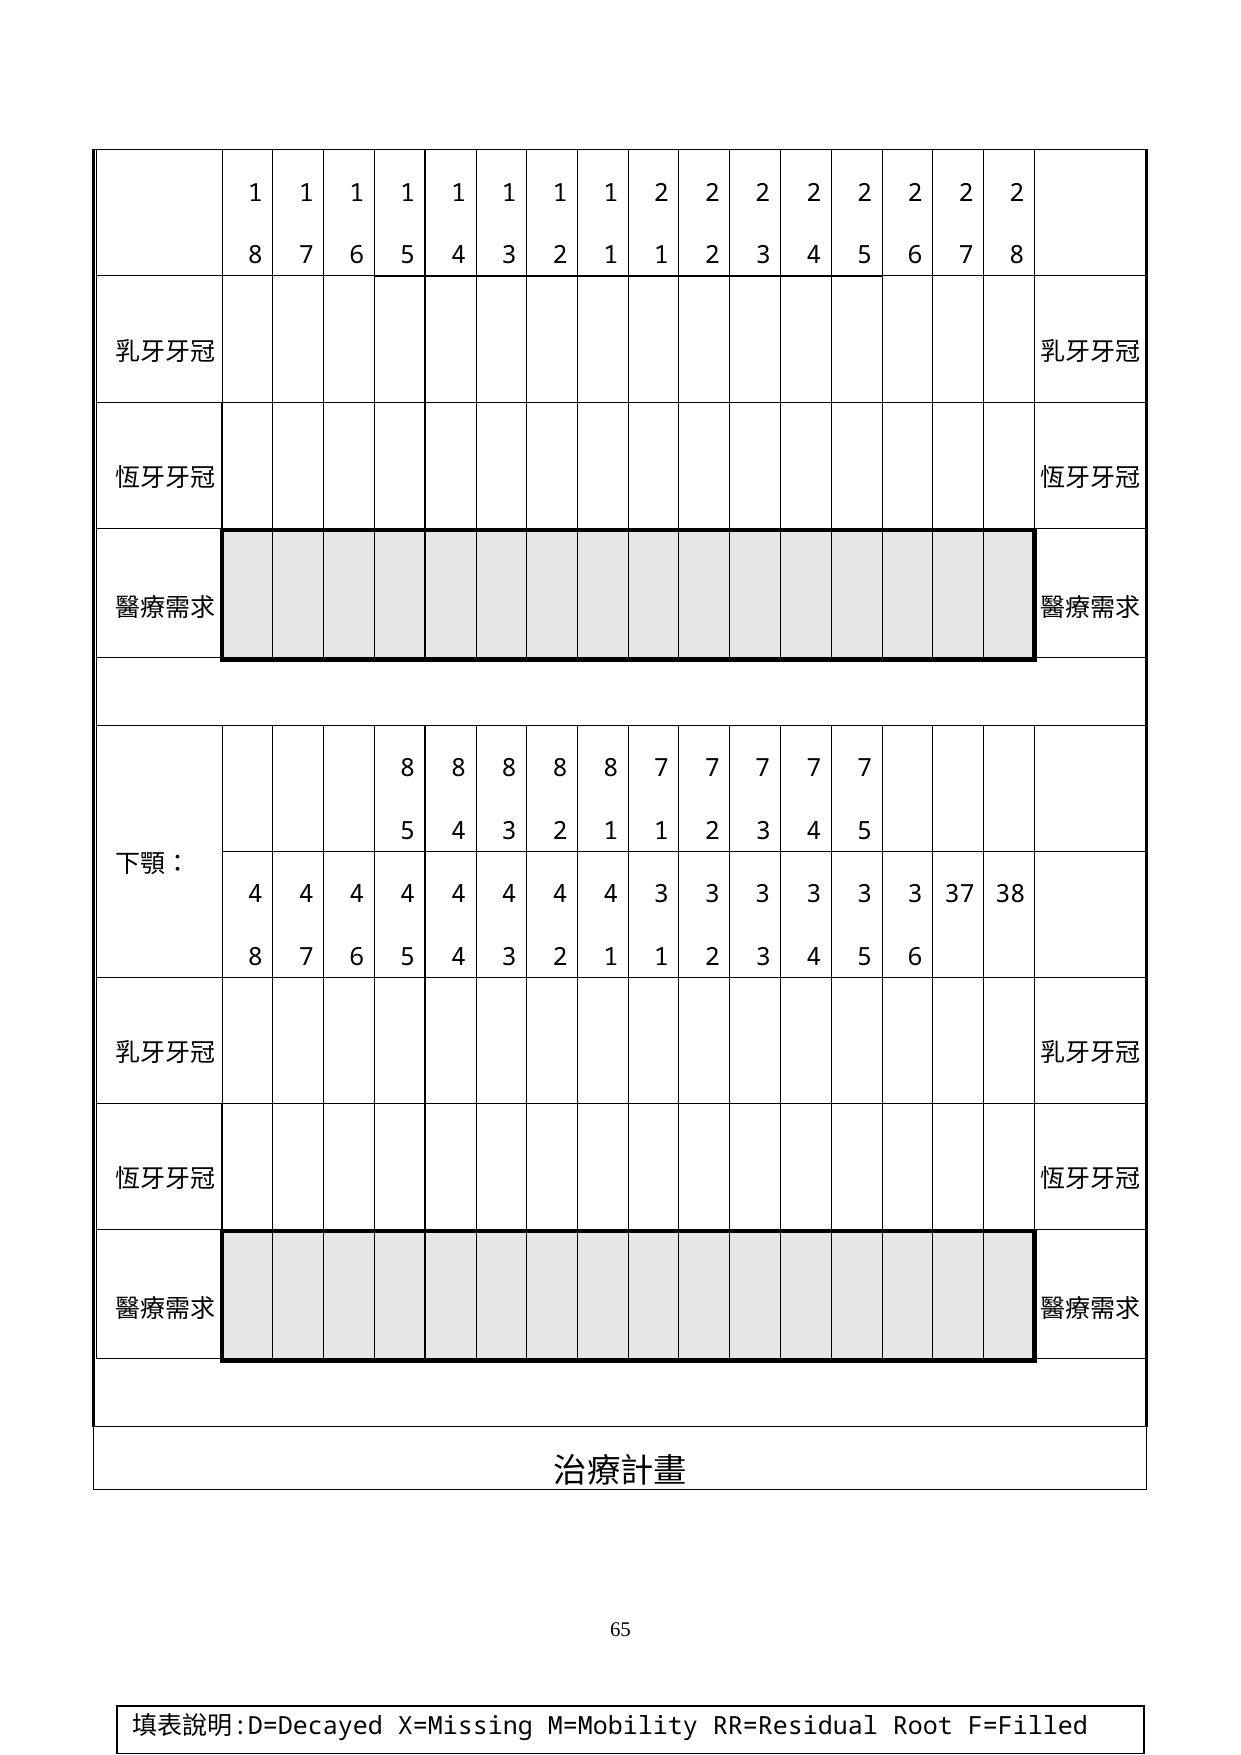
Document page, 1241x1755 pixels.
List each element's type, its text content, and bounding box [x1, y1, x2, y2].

table_cell [527, 1104, 577, 1229]
table_cell [883, 403, 932, 528]
table_cell [933, 403, 983, 528]
table_cell [933, 978, 983, 1103]
table_cell [426, 403, 476, 528]
table_cell [324, 726, 374, 851]
table_cell [883, 1233, 932, 1358]
table_cell 45 [375, 852, 424, 977]
table_cell [883, 726, 932, 851]
table_cell [883, 276, 932, 402]
table_cell [578, 978, 628, 1103]
table_cell 恆牙牙冠 [97, 403, 221, 528]
table_cell [933, 276, 983, 402]
table_cell [933, 1233, 983, 1358]
table_cell [578, 1104, 628, 1229]
table_cell [832, 1233, 882, 1358]
table_cell [273, 1104, 323, 1229]
table_cell 27 [933, 150, 983, 275]
table_cell 22 [679, 150, 729, 275]
table_cell [578, 403, 628, 528]
table_cell [984, 532, 1032, 657]
table_cell [426, 532, 476, 657]
table_cell 83 [477, 726, 526, 851]
table_cell [984, 276, 1034, 402]
table_cell [730, 403, 780, 528]
table_cell [95, 150, 1145, 1426]
table_cell [1035, 150, 1145, 275]
table_cell 恆牙牙冠 [97, 1104, 221, 1229]
table_cell 治療計畫 [94, 1427, 1146, 1489]
table_cell [832, 277, 882, 402]
table_cell [324, 276, 374, 402]
table_cell [578, 532, 628, 657]
table_cell [97, 658, 1145, 724]
table_cell [730, 1233, 780, 1358]
table_cell 18 [223, 150, 272, 275]
table_cell 25 [832, 150, 882, 275]
table_cell [832, 532, 882, 657]
table_cell [224, 1233, 272, 1358]
table_cell [933, 726, 983, 851]
table_cell [324, 403, 374, 528]
table_cell 74 [781, 726, 831, 851]
table_cell 71 [629, 726, 678, 851]
table_cell [527, 277, 577, 402]
table_cell 42 [527, 852, 577, 977]
table_cell [426, 1104, 476, 1229]
table_cell [273, 276, 323, 402]
table_cell 24 [781, 150, 831, 275]
table_cell [883, 532, 932, 657]
table_cell [324, 1233, 374, 1358]
table_cell [223, 1104, 272, 1229]
table_cell [781, 403, 831, 528]
table_cell 41 [578, 852, 628, 977]
table_cell 下顎： [97, 726, 222, 977]
table_cell 13 [477, 150, 526, 275]
table_cell [629, 1233, 678, 1358]
table_cell [883, 978, 932, 1103]
table_cell 75 [832, 726, 882, 851]
table_cell 31 [629, 852, 678, 977]
table_cell [578, 1233, 628, 1358]
table_cell 醫療需求 [97, 1230, 220, 1358]
table_cell [375, 978, 424, 1103]
table_cell 醫療需求 [1037, 529, 1145, 657]
table_cell [477, 1233, 526, 1358]
table_cell [375, 403, 424, 528]
table_cell [832, 978, 882, 1103]
table_cell 81 [578, 726, 628, 851]
table_cell [273, 726, 323, 851]
table_cell 33 [730, 852, 780, 977]
table_cell [477, 277, 526, 402]
table_cell 32 [679, 852, 729, 977]
table_cell [477, 532, 526, 657]
table_cell 44 [426, 852, 476, 977]
table_header [97, 150, 222, 275]
table_cell [679, 532, 729, 657]
table_cell [933, 1104, 983, 1229]
table_cell 36 [883, 852, 932, 977]
table_cell 34 [781, 852, 831, 977]
table_cell [832, 1104, 882, 1229]
table_cell 26 [883, 150, 932, 275]
table_cell 85 [375, 726, 424, 851]
table_cell [984, 978, 1034, 1103]
table_cell [223, 276, 272, 402]
table_cell [679, 1233, 729, 1358]
table_cell [324, 1104, 374, 1229]
table_cell [223, 403, 272, 528]
table_cell [730, 532, 780, 657]
table_cell [375, 277, 424, 402]
table_cell 11 [578, 150, 628, 275]
table_cell [273, 403, 323, 528]
table_cell 46 [324, 852, 374, 977]
table_cell [984, 726, 1034, 851]
table_cell 47 [273, 852, 323, 977]
table_cell [477, 978, 526, 1103]
table_cell [527, 532, 577, 657]
table_cell 12 [527, 150, 577, 275]
table_cell 醫療需求 [1037, 1230, 1145, 1358]
table_cell [781, 532, 831, 657]
table_cell [984, 1104, 1034, 1229]
table_cell [679, 1104, 729, 1229]
table_cell [629, 978, 678, 1103]
table_cell 84 [426, 726, 476, 851]
table_cell [426, 277, 476, 402]
table_cell [324, 978, 374, 1103]
table_cell 乳牙牙冠 [97, 978, 222, 1103]
table_cell [832, 403, 882, 528]
table_cell [527, 403, 577, 528]
table_cell 48 [223, 852, 272, 977]
table_cell [426, 1233, 476, 1358]
table_cell 乳牙牙冠 [1035, 276, 1145, 402]
table_cell [730, 277, 780, 402]
table_cell [781, 1104, 831, 1229]
table_cell [1035, 852, 1145, 977]
table_cell [527, 1233, 577, 1358]
table_cell 35 [832, 852, 882, 977]
table_cell [781, 1233, 831, 1358]
table_cell [273, 978, 323, 1103]
table_cell 43 [477, 852, 526, 977]
table_cell [679, 978, 729, 1103]
table_cell [375, 532, 424, 657]
table_cell 82 [527, 726, 577, 851]
table_cell [224, 532, 272, 657]
table_cell [781, 277, 831, 402]
table_cell 38 [984, 852, 1034, 977]
table_cell [629, 277, 678, 402]
table_cell 23 [730, 150, 780, 275]
table_cell [984, 403, 1034, 528]
table_cell 恆牙牙冠 [1035, 1104, 1145, 1229]
table_cell 17 [273, 150, 323, 275]
table_cell [679, 403, 729, 528]
table_cell 16 [324, 150, 374, 275]
table_cell 恆牙牙冠 [1035, 403, 1145, 528]
table_cell [629, 532, 678, 657]
table_cell [883, 1104, 932, 1229]
table_cell [578, 277, 628, 402]
table_cell [223, 726, 272, 851]
table_cell [273, 532, 323, 657]
table_cell [984, 1233, 1032, 1358]
table_cell [933, 532, 983, 657]
table_cell [527, 978, 577, 1103]
table_cell [375, 1233, 424, 1358]
table_cell 28 [984, 150, 1034, 275]
table_cell [1035, 726, 1145, 851]
table_cell [730, 1104, 780, 1229]
table_cell [223, 978, 272, 1103]
table_cell 乳牙牙冠 [1035, 978, 1145, 1103]
table_cell [426, 978, 476, 1103]
table_cell [781, 978, 831, 1103]
table_cell 21 [629, 150, 678, 275]
table_cell [629, 1104, 678, 1229]
table_cell [730, 978, 780, 1103]
table_cell [629, 403, 678, 528]
table_cell 14 [426, 150, 476, 275]
table_cell 15 [375, 150, 424, 275]
table_cell [679, 277, 729, 402]
table_cell 73 [730, 726, 780, 851]
table_cell [324, 532, 374, 657]
table_cell 乳牙牙冠 [97, 276, 222, 402]
table_cell [477, 1104, 526, 1229]
table_cell [273, 1233, 323, 1358]
table_cell [477, 403, 526, 528]
table_cell 37 [933, 852, 983, 977]
table_cell [118, 1707, 1143, 1753]
table_cell [375, 1104, 424, 1229]
table_cell 醫療需求 [97, 529, 220, 657]
table_cell 72 [679, 726, 729, 851]
